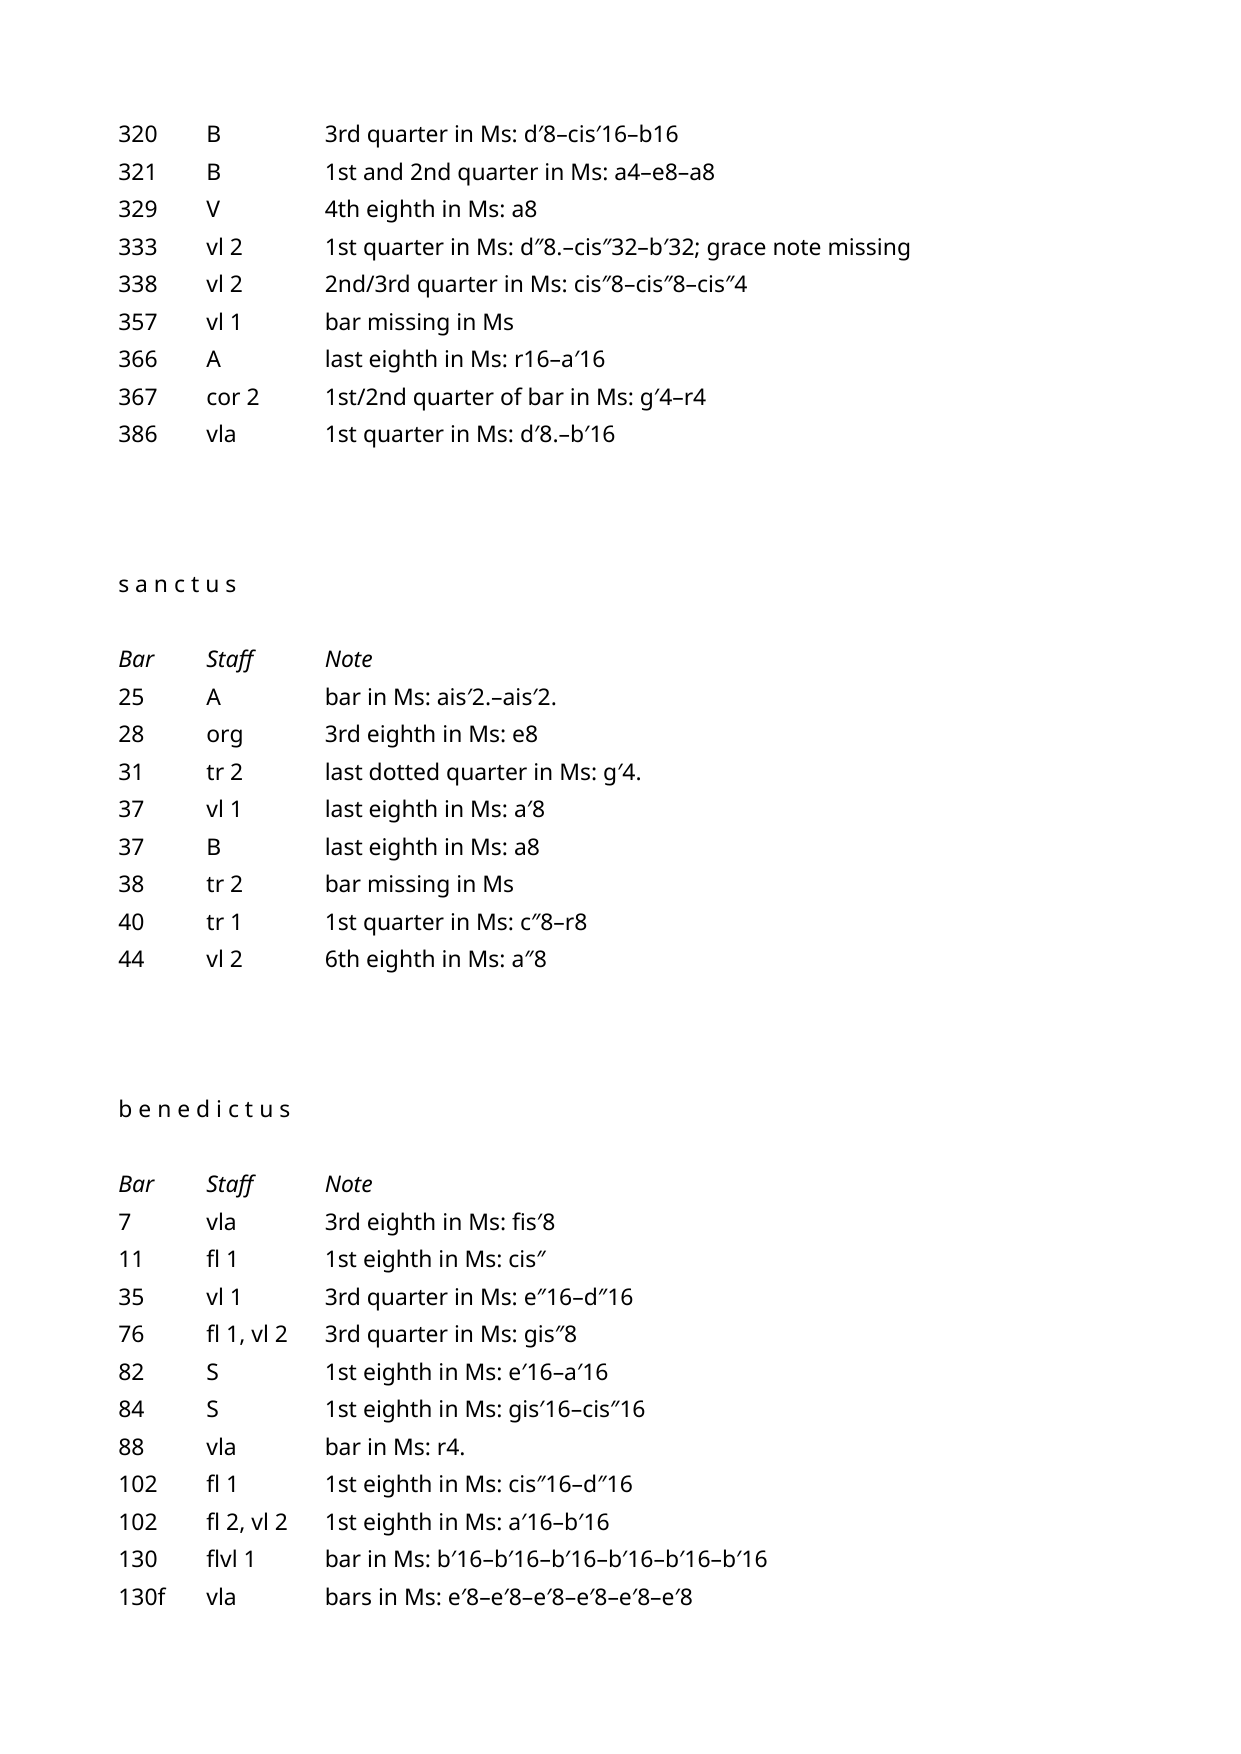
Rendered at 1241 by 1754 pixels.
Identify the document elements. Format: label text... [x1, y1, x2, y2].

text 320 B 3rd quarter in Ms: d′8–cis′16–b16 321 B 1st and 2nd quarter in Ms: a4–e8–a8 329 V 4th eighth in Ms: a8 333 vl 2 1st quarter in Ms: d″8.–cis″32–b′32; grace note missing 338 vl 2 2nd/3rd quarter in Ms: cis″8–cis″8–cis″4 357 vl 1 bar missing in Ms 366 A last eighth in Ms: r16–a′16 367 cor 2 1st/2nd quarter of bar in Ms: g′4–r4 386 vla 1st quarter in Ms: d′8.–b′16 [118, 118, 1004, 449]
text s a n c t u s [118, 568, 1004, 599]
text Bar Staff Note 7 vla 3rd eighth in Ms: fis′8 11 fl 1 1st eighth in Ms: cis″ 35 vl 1 3rd quarter in Ms: e″16–d″16 76 fl 1, vl 2 3rd quarter in Ms: gis″8 82 S 1st eighth in Ms: e′16–a′16 84 S 1st eighth in Ms: gis′16–cis″16 88 vla bar in Ms: r4. 102 fl 1 1st eighth in Ms: cis″16–d″16 102 fl 2, vl 2 1st eighth in Ms: a′16–b′16 130 flvl 1 bar in Ms: b′16–b′16–b′16–b′16–b′16–b′16 130f vla bars in Ms: e′8–e′8–e′8–e′8–e′8–e′8 [118, 1168, 1004, 1612]
text b e n e d i c t u s [118, 1093, 1004, 1124]
text Bar Staff Note 25 A bar in Ms: ais′2.–ais′2. 28 org 3rd eighth in Ms: e8 31 tr 2 last dotted quarter in Ms: g′4. 37 vl 1 last eighth in Ms: a′8 37 B last eighth in Ms: a8 38 tr 2 bar missing in Ms 40 tr 1 1st quarter in Ms: c″8–r8 44 vl 2 6th eighth in Ms: a″8 [118, 643, 1004, 974]
